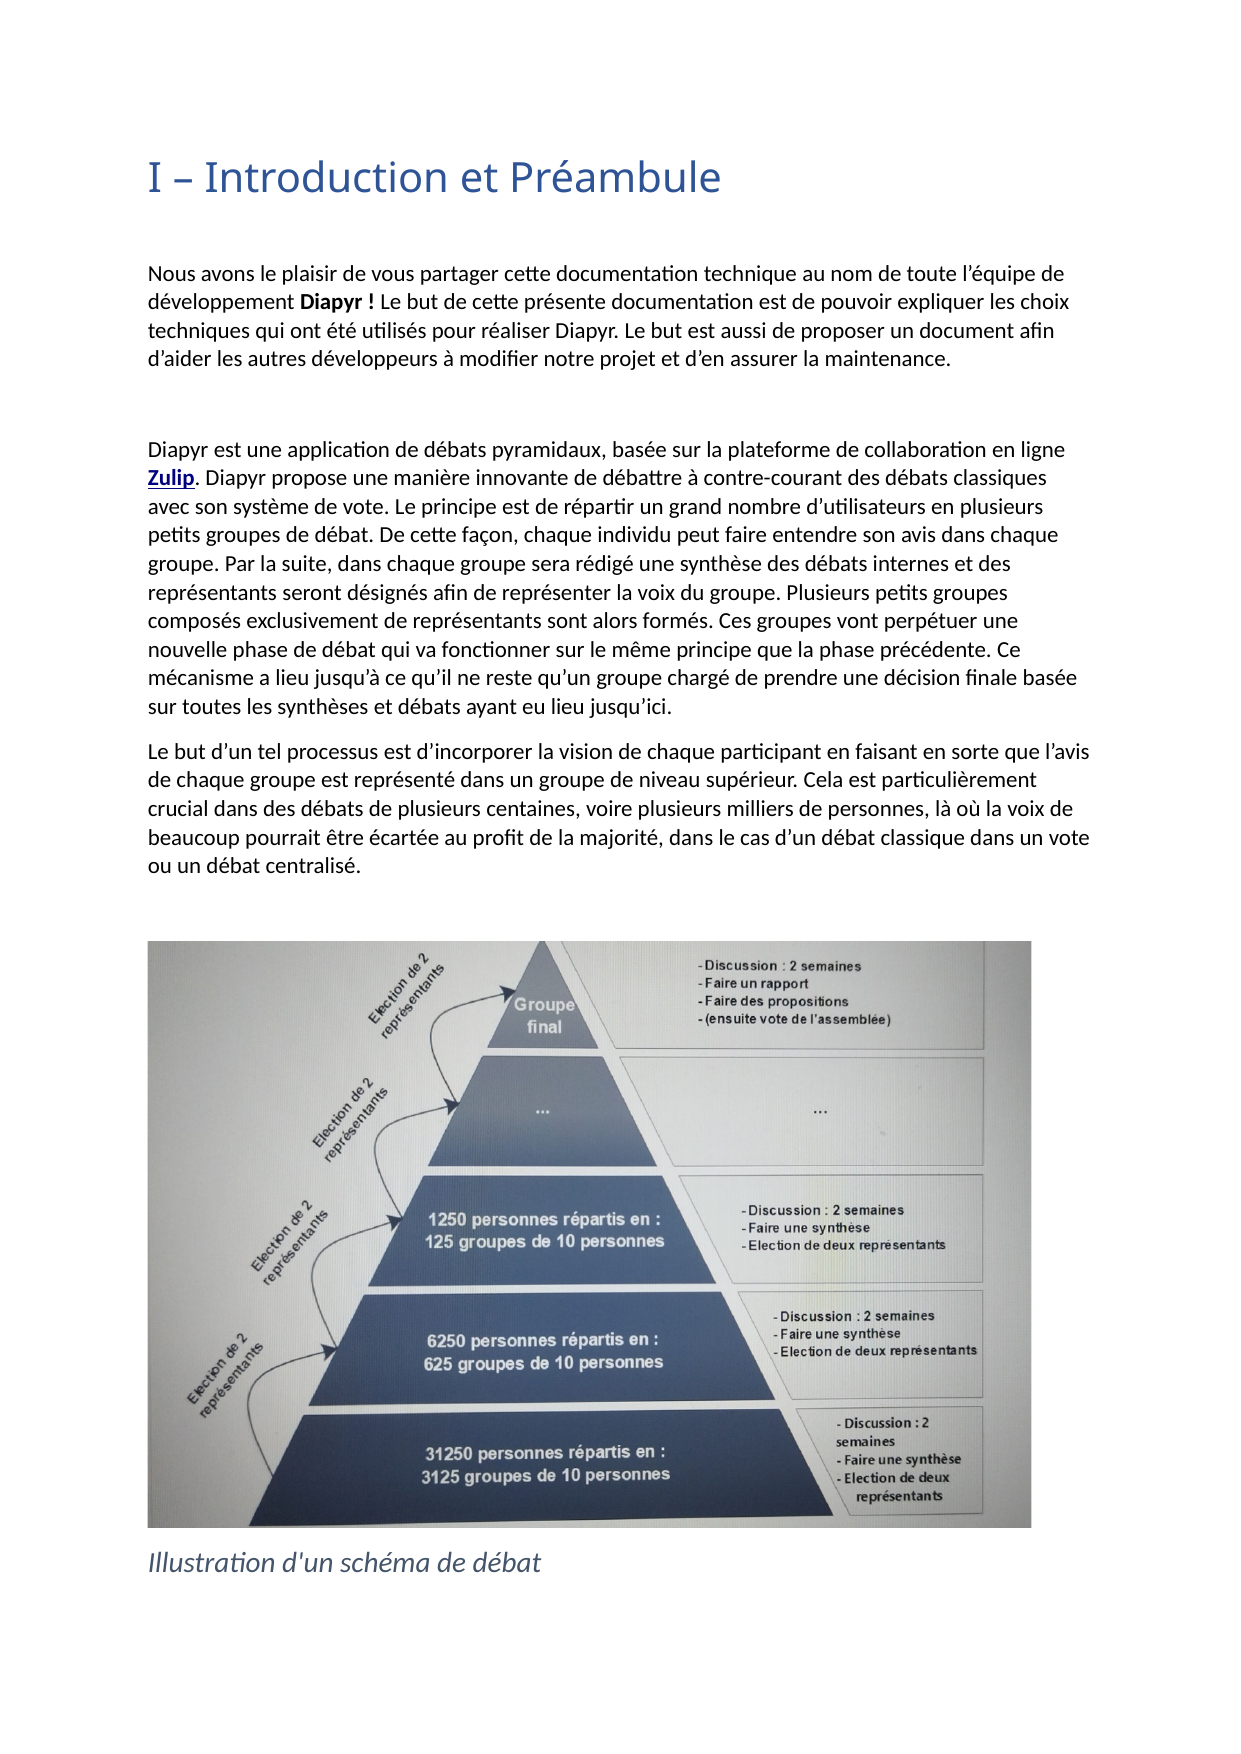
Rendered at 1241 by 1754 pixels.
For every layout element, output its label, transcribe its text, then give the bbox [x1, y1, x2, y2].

text Illustration d'un schéma de débat [148, 1544, 1093, 1580]
text Nous avons le plaisir de vous partager cette documentation technique au nom de toute l’équipe de développement Diapyr ! Le but de cette présente documentation est de pouvoir expliquer les choix techniques qui ont été utilisés pour réaliser Diapyr. Le but est aussi de proposer un document afin d’aider les autres développeurs à modifier notre projet et d’en assurer la maintenance. [148, 259, 1093, 373]
subtitle I – Introduction et Préambule [148, 148, 1093, 204]
text Diapyr est une application de débats pyramidaux, basée sur la plateforme de collaboration en ligne Zulip. Diapyr propose une manière innovante de débattre à contre-courant des débats classiques avec son système de vote. Le principe est de répartir un grand nombre d’utilisateurs en plusieurs petits groupes de débat. De cette façon, chaque individu peut faire entendre son avis dans chaque groupe. Par la suite, dans chaque groupe sera rédigé une synthèse des débats internes et des représentants seront désignés afin de représenter la voix du groupe. Plusieurs petits groupes composés exclusivement de représentants sont alors formés. Ces groupes vont perpétuer une nouvelle phase de débat qui va fonctionner sur le même principe que la phase précédente. Ce mécanisme a lieu jusqu’à ce qu’il ne reste qu’un groupe chargé de prendre une décision finale basée sur toutes les synthèses et débats ayant eu lieu jusqu’ici. [148, 435, 1093, 720]
text Le but d’un tel processus est d’incorporer la vision de chaque participant en faisant en sorte que l’avis de chaque groupe est représenté dans un groupe de niveau supérieur. Cela est particulièrement crucial dans des débats de plusieurs centaines, voire plusieurs milliers de personnes, là où la voix de beaucoup pourrait être écartée au profit de la majorité, dans le cas d’un débat classique dans un vote ou un débat centralisé. [148, 737, 1093, 879]
